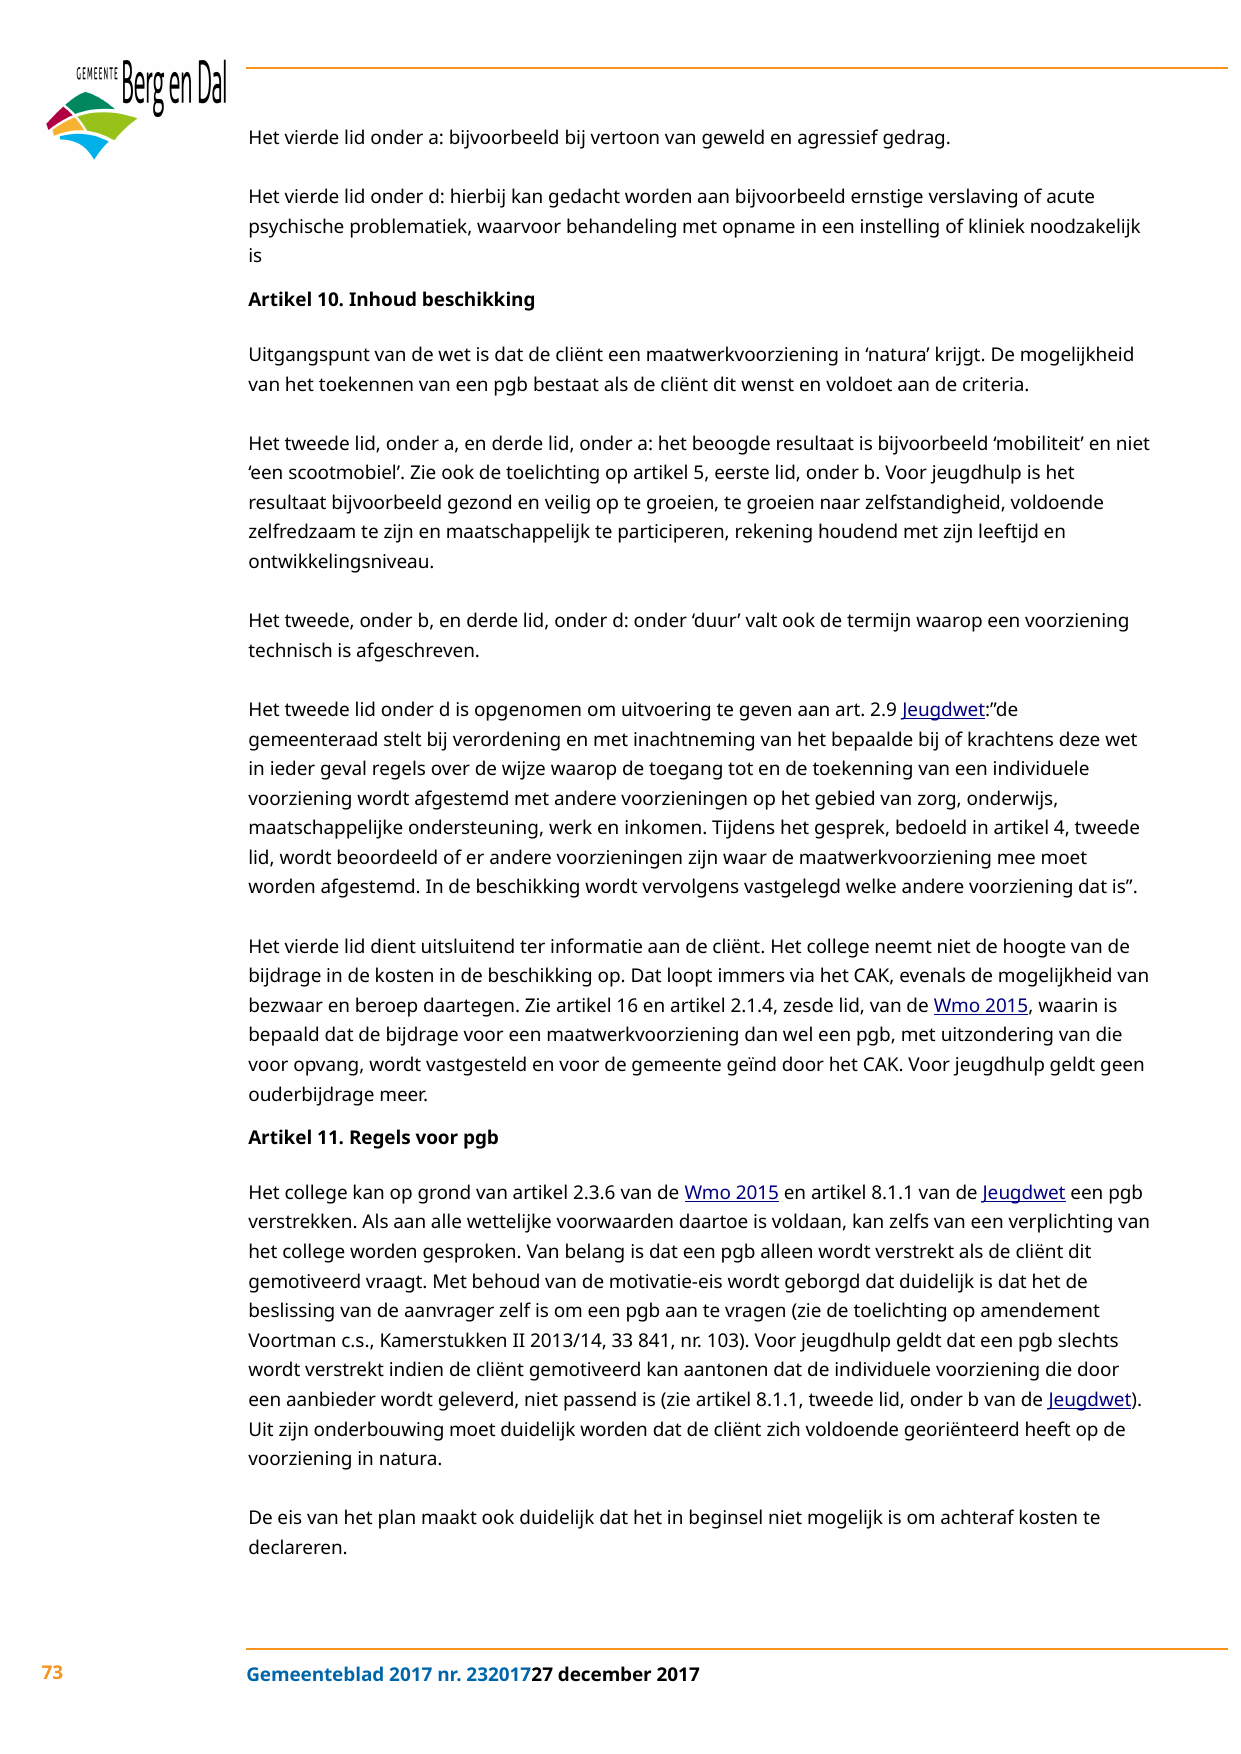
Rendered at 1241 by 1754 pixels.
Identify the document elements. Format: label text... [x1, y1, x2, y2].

text De eis van het plan maakt ook duidelijk dat het in beginsel niet mogelijk is om achteraf kosten te declareren. [248, 1504, 1152, 1560]
text Het tweede lid onder d is opgenomen om uitvoering te geven aan art. 2.9 Jeugdwet:”de gemeenteraad stelt bij verordening en met inachtneming van het bepaalde bij of krachtens deze wet in ieder geval regels over de wijze waarop de toegang tot en de toekenning van een individuele voorziening wordt afgestemd met andere voorzieningen op het gebied van zorg, onderwijs, maatschappelijke ondersteuning, werk en inkomen. Tijdens het gesprek, bedoeld in artikel 4, tweede lid, wordt beoordeeld of er andere voorzieningen zijn waar de maatwerkvoorziening mee moet worden afgestemd. In de beschikking wordt vervolgens vastgelegd welke andere voorziening dat is”. [248, 696, 1152, 899]
text Het tweede, onder b, en derde lid, onder d: onder ‘duur’ valt ook de termijn waarop een voorziening technisch is afgeschreven. [248, 607, 1152, 663]
text Artikel 11. Regels voor pgb [248, 1124, 1152, 1149]
text Uitgangspunt van de wet is dat de cliënt een maatwerkvoorziening in ‘natura’ krijgt. De mogelijkheid van het toekennen van een pgb bestaat als de cliënt dit wenst en voldoet aan de criteria. [248, 341, 1152, 396]
text Het vierde lid dient uitsluitend ter informatie aan de cliënt. Het college neemt niet de hoogte van de bijdrage in de kosten in de beschikking op. Dat loopt immers via het CAK, evenals de mogelijkheid van bezwaar en beroep daartegen. Zie artikel 16 en artikel 2.1.4, zesde lid, van de Wmo 2015, waarin is bepaald dat de bijdrage voor een maatwerkvoorziening dan wel een pgb, met uitzondering van die voor opvang, wordt vastgesteld en voor de gemeente geïnd door het CAK. Voor jeugdhulp geldt geen ouderbijdrage meer. [248, 933, 1152, 1106]
text Het vierde lid onder a: bijvoorbeeld bij vertoon van geweld en agressief gedrag. [248, 124, 1152, 150]
text Het college kan op grond van artikel 2.3.6 van de Wmo 2015 en artikel 8.1.1 van de Jeugdwet een pgb verstrekken. Als aan alle wettelijke voorwaarden daartoe is voldaan, kan zelfs van een verplichting van het college worden gesproken. Van belang is dat een pgb alleen wordt verstrekt als de cliënt dit gemotiveerd vraagt. Met behoud van de motivatie-eis wordt geborgd dat duidelijk is dat het de beslissing van de aanvrager zelf is om een pgb aan te vragen (zie de toelichting op amendement Voortman c.s., Kamerstukken II 2013/14, 33 841, nr. 103). Voor jeugdhulp geldt dat een pgb slechts wordt verstrekt indien de cliënt gemotiveerd kan aantonen dat de individuele voorziening die door een aanbieder wordt geleverd, niet passend is (zie artikel 8.1.1, tweede lid, onder b van de Jeugdwet). Uit zijn onderbouwing moet duidelijk worden dat de cliënt zich voldoende georiënteerd heeft op de voorziening in natura. [248, 1179, 1152, 1471]
text Artikel 10. Inhoud beschikking [248, 286, 1152, 312]
text Het tweede lid, onder a, en derde lid, onder a: het beoogde resultaat is bijvoorbeeld ‘mobiliteit’ en niet ‘een scootmobiel’. Zie ook de toelichting op artikel 5, eerste lid, onder b. Voor jeugdhulp is het resultaat bijvoorbeeld gezond en veilig op te groeien, te groeien naar zelfstandigheid, voldoende zelfredzaam te zijn en maatschappelijk te participeren, rekening houdend met zijn leeftijd en ontwikkelingsniveau. [248, 430, 1152, 574]
text Het vierde lid onder d: hierbij kan gedacht worden aan bijvoorbeeld ernstige verslaving of acute psychische problematiek, waarvoor behandeling met opname in een instelling of kliniek noodzakelijk is [248, 183, 1152, 268]
picture [41, 47, 231, 172]
